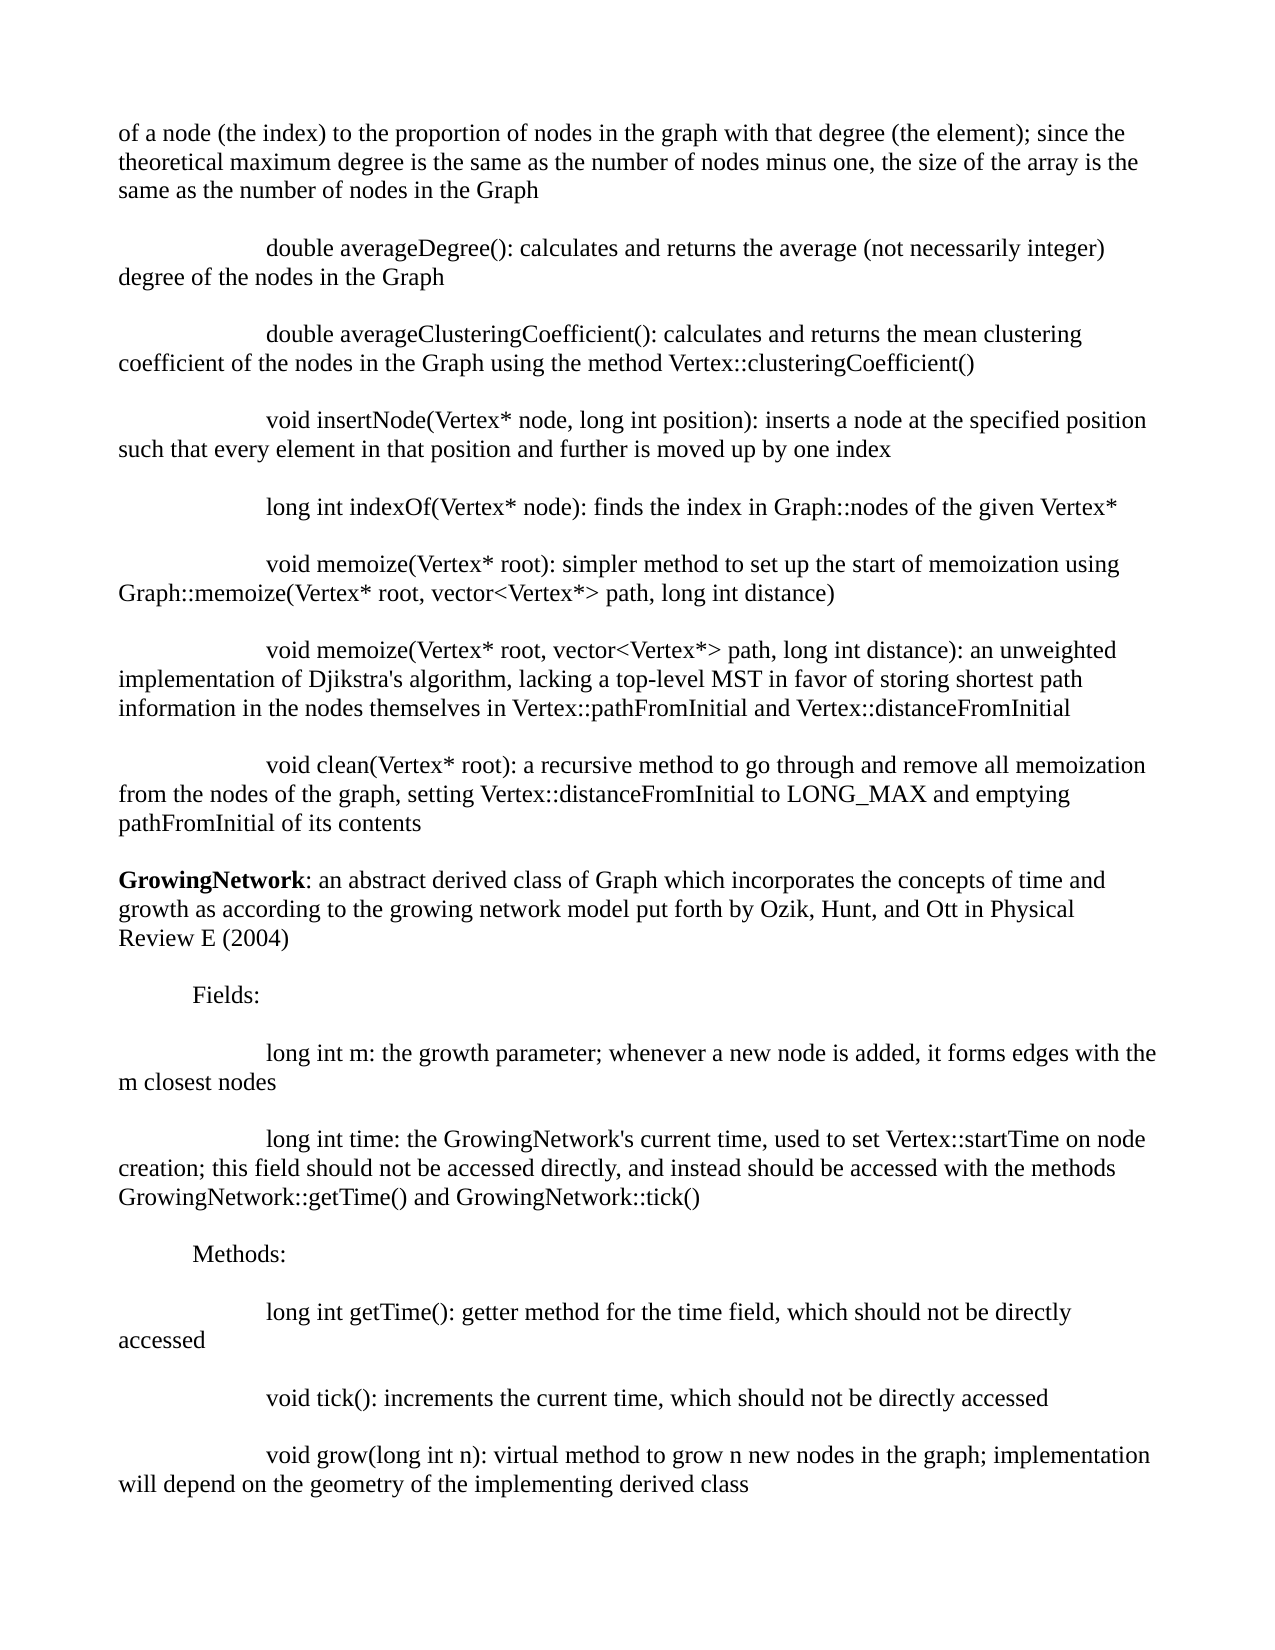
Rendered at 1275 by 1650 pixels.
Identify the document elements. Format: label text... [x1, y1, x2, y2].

text void tick(): increments the current time, which should not be directly accessed [118, 1383, 1157, 1412]
text void memoize(Vertex* root): simpler method to set up the start of memoization using Graph::memoize(Vertex* root, vector<Vertex*> path, long int distance) [118, 549, 1157, 607]
text long int m: the growth parameter; whenever a new node is added, it forms edges with the m closest nodes [118, 1038, 1157, 1096]
text long int indexOf(Vertex* node): finds the index in Graph::nodes of the given Vertex* [118, 492, 1157, 521]
text long int getTime(): getter method for the time field, which should not be directly accessed [118, 1297, 1157, 1354]
text void grow(long int n): virtual method to grow n new nodes in the graph; implementation will depend on the geometry of the implementing derived class [118, 1441, 1157, 1498]
text void clean(Vertex* root): a recursive method to go through and remove all memoization from the nodes of the graph, setting Vertex::distanceFromInitial to LONG_MAX and emptying pathFromInitial of its contents [118, 751, 1157, 837]
text Fields: [118, 981, 1157, 1009]
text GrowingNetwork: an abstract derived class of Graph which incorporates the concepts of time and growth as according to the growing network model put forth by Ozik, Hunt, and Ott in Physical Review E (2004) [118, 866, 1157, 952]
text long int time: the GrowingNetwork's current time, used to set Vertex::startTime on node creation; this field should not be accessed directly, and instead should be accessed with the methods GrowingNetwork::getTime() and GrowingNetwork::tick() [118, 1124, 1157, 1211]
text void memoize(Vertex* root, vector<Vertex*> path, long int distance): an unweighted implementation of Djikstra's algorithm, lacking a top-level MST in favor of storing shortest path information in the nodes themselves in Vertex::pathFromInitial and Vertex::distanceFromInitial [118, 636, 1157, 722]
text double averageDegree(): calculates and returns the average (not necessarily integer) degree of the nodes in the Graph [118, 233, 1157, 291]
text of a node (the index) to the proportion of nodes in the graph with that degree (the element); since the theoretical maximum degree is the same as the number of nodes minus one, the size of the array is the same as the number of nodes in the Graph [118, 118, 1157, 204]
text double averageClusteringCoefficient(): calculates and returns the mean clustering coefficient of the nodes in the Graph using the method Vertex::clusteringCoefficient() [118, 319, 1157, 377]
text void insertNode(Vertex* node, long int position): inserts a node at the specified position such that every element in that position and further is moved up by one index [118, 406, 1157, 463]
text Methods: [118, 1239, 1157, 1268]
